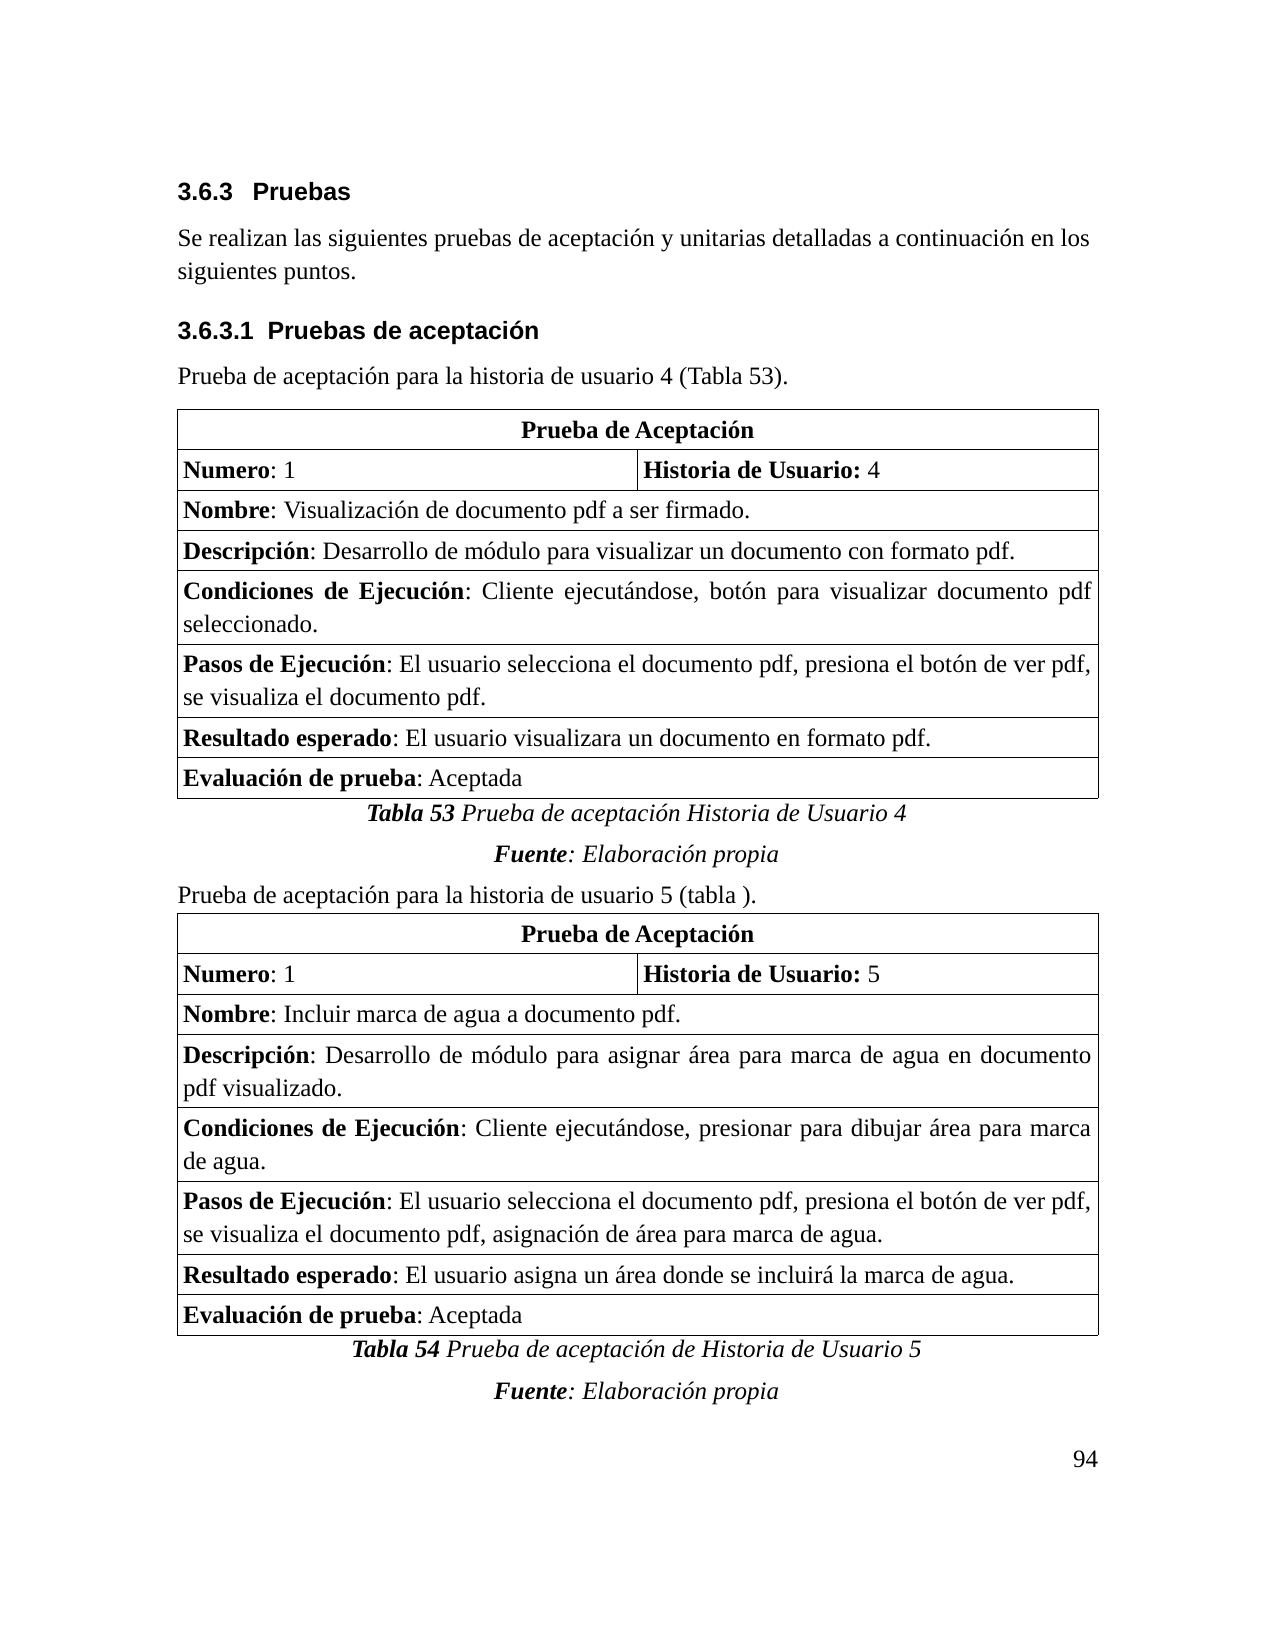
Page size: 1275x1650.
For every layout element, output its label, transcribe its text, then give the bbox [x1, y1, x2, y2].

table_cell Nombre: Visualización de documento pdf a ser firmado. [178, 491, 1098, 530]
table_cell Resultado esperado: El usuario visualizara un documento en formato pdf. [178, 718, 1098, 757]
table_cell Descripción: Desarrollo de módulo para visualizar un documento con formato pdf. [178, 531, 1098, 570]
subtitle Pruebas de aceptación [177, 316, 1098, 344]
text Fuente: Elaboración propia [177, 839, 1098, 867]
text Tabla 53 Prueba de aceptación Historia de Usuario 4 [177, 799, 1098, 826]
table_cell Historia de Usuario: 5 [638, 954, 1098, 993]
table_cell Pasos de Ejecución: El usuario selecciona el documento pdf, presiona el botón de ver pdf, se visualiza el documento pdf. [178, 645, 1098, 717]
table_cell Numero: 1 [178, 450, 637, 489]
text Tabla 54 Prueba de aceptación de Historia de Usuario 5 [177, 1336, 1098, 1363]
table_cell Condiciones de Ejecución: Cliente ejecutándose, botón para visualizar documento pdf seleccionado. [178, 571, 1098, 643]
text Fuente: Elaboración propia [177, 1376, 1098, 1404]
table_cell Descripción: Desarrollo de módulo para asignar área para marca de agua en documento pdf visualizado. [178, 1035, 1098, 1107]
text Prueba de aceptación para la historia de usuario 5 (tabla ). [177, 880, 1098, 909]
table_cell Resultado esperado: El usuario asigna un área donde se incluirá la marca de agua. [178, 1255, 1098, 1294]
subtitle Pruebas [177, 177, 1098, 206]
table_cell Evaluación de prueba: Aceptada [178, 758, 1098, 797]
table_cell Nombre: Incluir marca de agua a documento pdf. [178, 995, 1098, 1034]
table_cell Numero: 1 [178, 954, 637, 993]
table_cell Condiciones de Ejecución: Cliente ejecutándose, presionar para dibujar área para marca de agua. [178, 1108, 1098, 1181]
table_cell Historia de Usuario: 4 [638, 450, 1098, 489]
table_cell Evaluación de prueba: Aceptada [178, 1295, 1098, 1334]
table_header Prueba de Aceptación [178, 914, 1098, 953]
table_header Prueba de Aceptación [178, 410, 1098, 449]
table_cell Pasos de Ejecución: El usuario selecciona el documento pdf, presiona el botón de ver pdf, se visualiza el documento pdf, asignación de área para marca de agua. [178, 1182, 1098, 1254]
text Se realizan las siguientes pruebas de aceptación y unitarias detalladas a continuación en los siguientes puntos. [177, 223, 1098, 284]
text Prueba de aceptación para la historia de usuario 4 (Tabla 53). [177, 361, 1098, 390]
